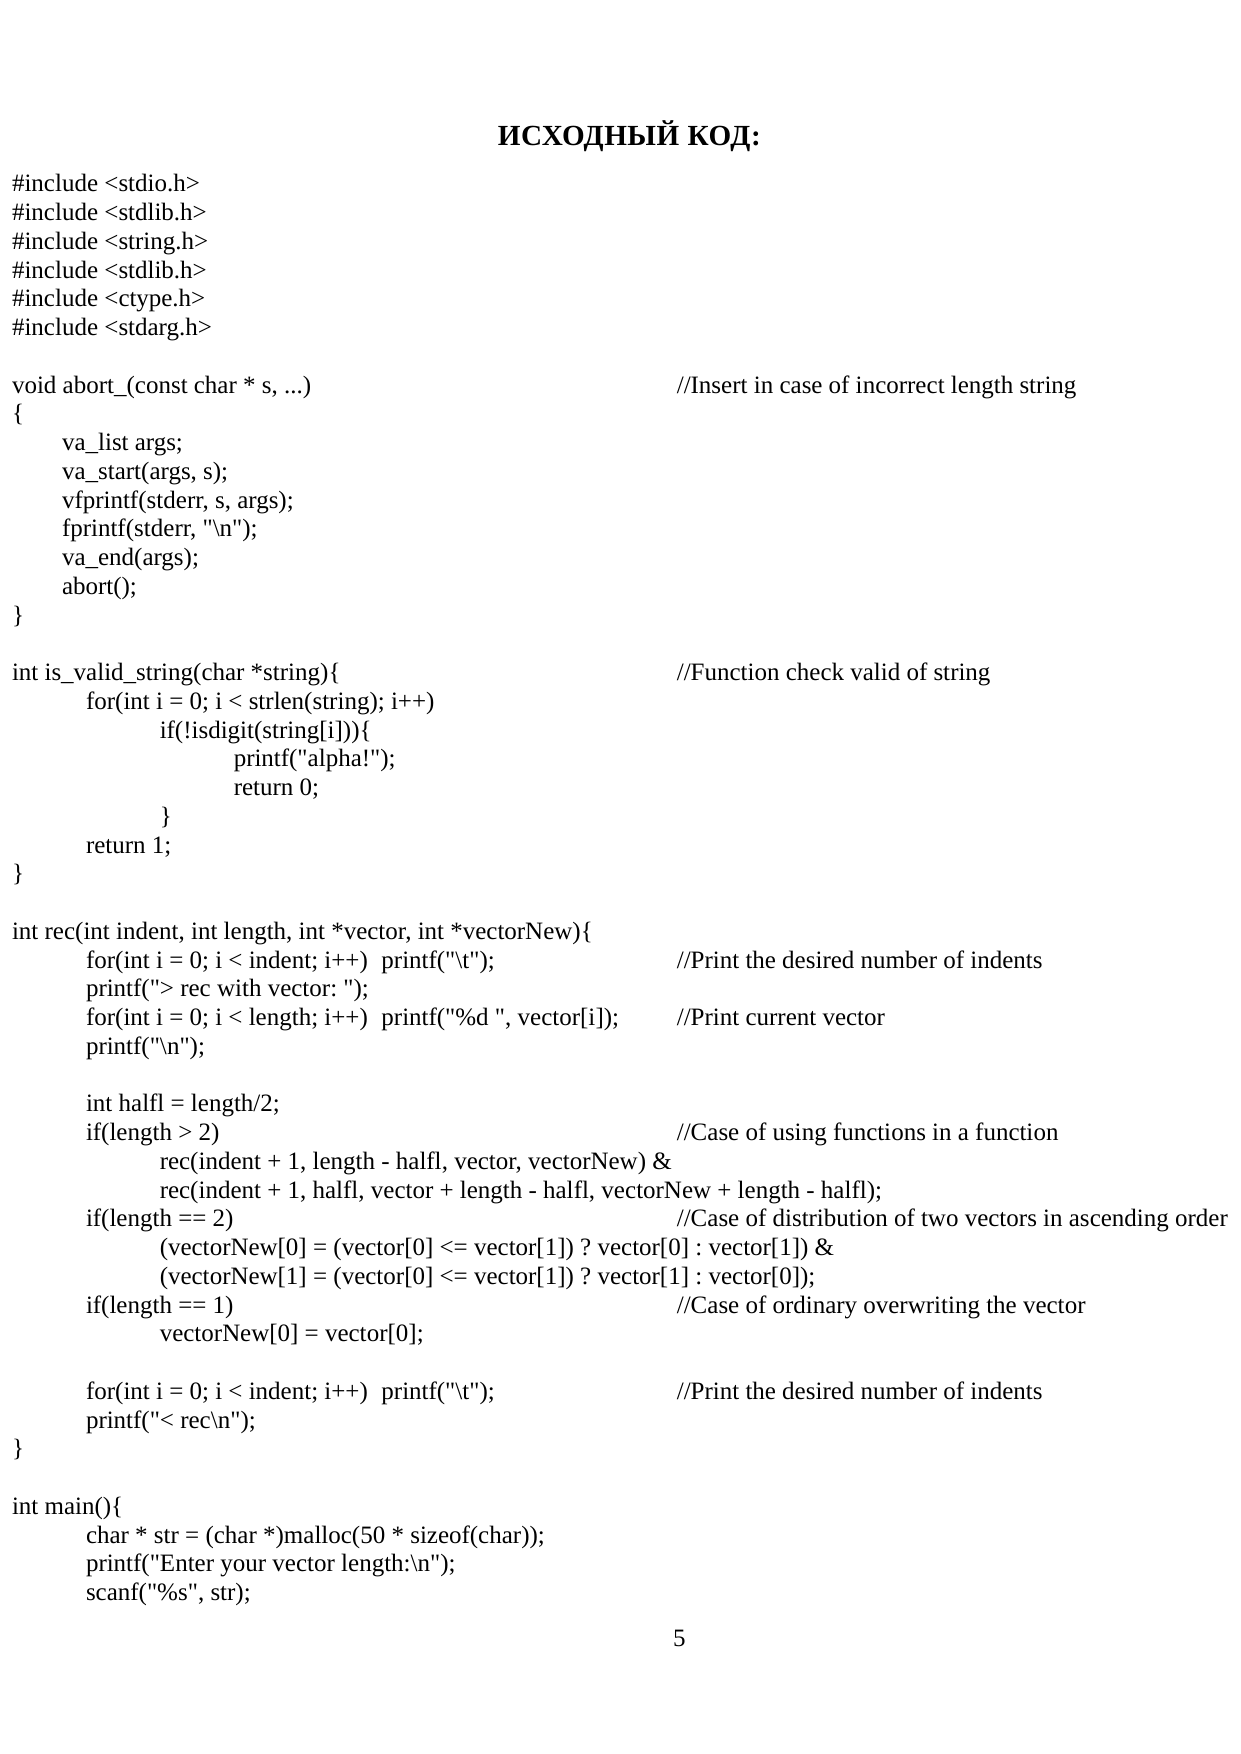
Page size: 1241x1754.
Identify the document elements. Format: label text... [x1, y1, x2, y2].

text } [12, 600, 1240, 628]
text for(int i = 0; i < length; i++) printf("%d ", vector[i]); //Print current vector [12, 1002, 1240, 1031]
text va_list args; [12, 427, 1240, 456]
text #include <ctype.h> [12, 283, 1240, 312]
text printf("\n"); [12, 1031, 1240, 1060]
text char * str = (char *)malloc(50 * sizeof(char)); [12, 1520, 1240, 1548]
text rec(indent + 1, halfl, vector + length - halfl, vectorNew + length - halfl); [12, 1175, 1240, 1203]
text int is_valid_string(char *string){ //Function check valid of string [12, 657, 1240, 686]
text return 1; [12, 830, 1240, 858]
text } [12, 1433, 1240, 1462]
text (vectorNew[0] = (vector[0] <= vector[1]) ? vector[0] : vector[1]) & [12, 1232, 1240, 1261]
text rec(indent + 1, length - halfl, vector, vectorNew) & [12, 1146, 1240, 1175]
text printf("Enter your vector length:\n"); [12, 1548, 1240, 1577]
text for(int i = 0; i < indent; i++) printf("\t"); //Print the desired number of indents [12, 945, 1240, 973]
text #include <string.h> [12, 226, 1240, 255]
text #include <stdlib.h> [12, 197, 1240, 226]
text int main(){ [12, 1491, 1240, 1520]
text if(length > 2) //Case of using functions in a function [12, 1117, 1240, 1146]
text } [12, 801, 1240, 830]
text if(!isdigit(string[i])){ [12, 715, 1240, 743]
text for(int i = 0; i < strlen(string); i++) [12, 686, 1240, 715]
text printf("< rec\n"); [12, 1405, 1240, 1433]
text int halfl = length/2; [12, 1088, 1240, 1117]
text Исходный код: [12, 118, 1240, 152]
text fprintf(stderr, "\n"); [12, 513, 1240, 542]
text int rec(int indent, int length, int *vector, int *vectorNew){ [12, 916, 1240, 945]
text printf("alpha!"); [12, 743, 1240, 772]
text #include <stdio.h> [12, 168, 1240, 197]
text { [12, 398, 1240, 427]
text #include <stdarg.h> [12, 312, 1240, 341]
text vectorNew[0] = vector[0]; [12, 1318, 1240, 1347]
text abort(); [12, 571, 1240, 600]
text va_start(args, s); [12, 456, 1240, 485]
text void abort_(const char * s, ...) //Insert in case of incorrect length string [12, 370, 1240, 398]
text #include <stdlib.h> [12, 255, 1240, 283]
text if(length == 1) //Case of ordinary overwriting the vector [12, 1290, 1240, 1318]
text vfprintf(stderr, s, args); [12, 485, 1240, 513]
text return 0; [12, 772, 1240, 801]
text (vectorNew[1] = (vector[0] <= vector[1]) ? vector[1] : vector[0]); [12, 1261, 1240, 1290]
text } [12, 858, 1240, 887]
text if(length == 2) //Case of distribution of two vectors in ascending order [12, 1203, 1240, 1232]
text scanf("%s", str); [12, 1577, 1240, 1606]
text printf("> rec with vector: "); [12, 973, 1240, 1002]
text for(int i = 0; i < indent; i++) printf("\t"); //Print the desired number of indents [12, 1376, 1240, 1405]
text va_end(args); [12, 542, 1240, 571]
